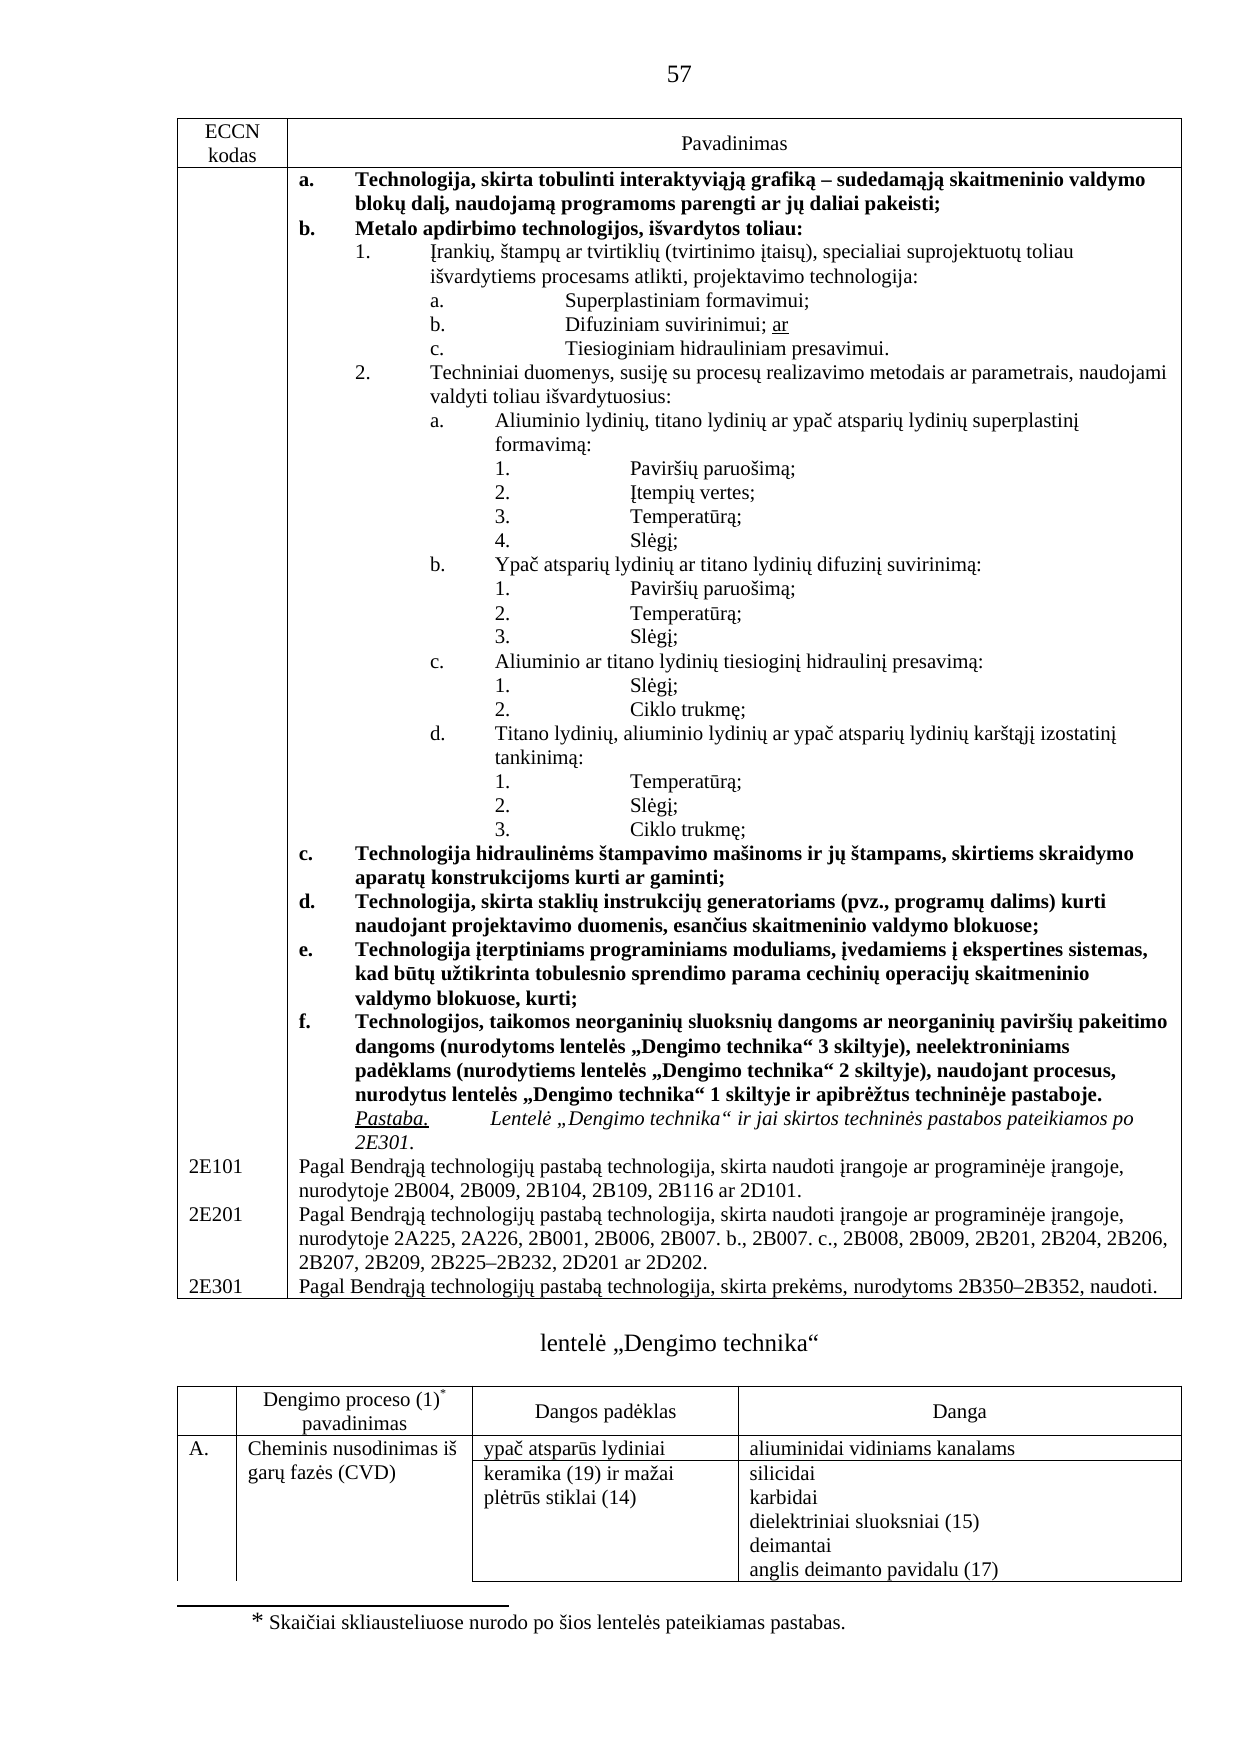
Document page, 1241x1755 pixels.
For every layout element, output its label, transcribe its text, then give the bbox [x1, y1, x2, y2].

table_cell 2E101 [178, 1154, 287, 1202]
table_cell Titano lydinių, aliuminio lydinių ar ypač atsparių lydinių karštąjį izostatinį tankinimą: 1. Temperatūrą; 2. Slėgį; 3. Ciklo trukmę; [483, 721, 1181, 841]
table_cell c. [419, 649, 483, 721]
table_cell [344, 721, 418, 841]
table_cell [178, 937, 287, 1009]
table_cell Pagal Bendrąją technologijų pastabą technologija, skirta prekėms, nurodytoms 2B350–2B352, naudoti. [288, 1274, 1181, 1298]
table_cell [178, 721, 287, 841]
table_cell [288, 552, 344, 648]
table_cell [344, 552, 418, 648]
table_cell [288, 408, 344, 552]
table_cell [288, 240, 344, 360]
table_cell Technologija, skirta staklių instrukcijų generatoriams (pvz., programų dalims) kurti naudojant projektavimo duomenis, esančius skaitmeninio valdymo blokuose; [344, 889, 1181, 937]
table_cell Ypač atsparių lydinių ar titano lydinių difuzinį suvirinimą: 1. Paviršių paruošimą; 2. Temperatūrą; 3. Slėgį; [483, 552, 1181, 648]
table_cell [178, 168, 287, 215]
table_cell Įrankių, štampų ar tvirtiklių (tvirtinimo įtaisų), specialiai suprojektuotų toliau išvardytiems procesams atlikti, projektavimo technologija: a. Superplastiniam formavimui; b. Difuziniam suvirinimui; ar c. Tiesioginiam hidrauliniam presavimui. [419, 240, 1181, 360]
table_cell Aliuminio lydinių, titano lydinių ar ypač atsparių lydinių superplastinį formavimą: 1. Paviršių paruošimą; 2. Įtempių vertes; 3. Temperatūrą; 4. Slėgį; [483, 408, 1181, 552]
table_cell b. [419, 552, 483, 648]
table_cell ypač atsparūs lydiniai [473, 1436, 738, 1460]
table_cell [344, 408, 418, 552]
table_cell Technologija, skirta tobulinti interaktyviąją grafiką – sudedamąją skaitmeninio valdymo blokų dalį, naudojamą programoms parengti ar jų daliai pakeisti; [344, 168, 1181, 215]
table_cell [288, 649, 344, 721]
table_cell [178, 408, 287, 552]
table_header ECCN kodas [178, 119, 287, 167]
table_cell [288, 721, 344, 841]
table_cell Pagal Bendrąją technologijų pastabą technologija, skirta naudoti įrangoje ar programinėje įrangoje, nurodytoje 2B004, 2B009, 2B104, 2B109, 2B116 ar 2D101. [288, 1154, 1181, 1202]
table_cell Technologija hidraulinėms štampavimo mašinoms ir jų štampams, skirtiems skraidymo aparatų konstrukcijoms kurti ar gaminti; [344, 841, 1181, 889]
table_cell 1. [344, 240, 418, 360]
table_cell Techniniai duomenys, susiję su procesų realizavimo metodais ar parametrais, naudojami valdyti toliau išvardytuosius: [419, 360, 1181, 408]
table_cell aliuminidai vidiniams kanalams [739, 1436, 1181, 1460]
table_cell [178, 841, 287, 889]
table_cell b. [288, 215, 344, 239]
table_cell [178, 889, 287, 937]
table_cell 2E301 [178, 1274, 287, 1298]
table_cell [178, 240, 287, 360]
table_cell a. [288, 168, 344, 215]
table_cell [344, 649, 418, 721]
table_cell Metalo apdirbimo technologijos, išvardytos toliau: [344, 215, 1181, 239]
table_cell [178, 649, 287, 721]
table_cell [178, 552, 287, 648]
table_header Pavadinimas [288, 119, 1181, 167]
table_header Dangos padėklas [473, 1387, 738, 1435]
text lentelė „Dengimo technika“ [177, 1328, 1181, 1357]
table_cell c. [288, 841, 344, 889]
table_header Danga [739, 1387, 1181, 1435]
table_cell Cheminis nusodinimas iš garų fazės (CVD) [237, 1436, 472, 1581]
table_cell d. [419, 721, 483, 841]
table_cell d. [288, 889, 344, 937]
table_cell Aliuminio ar titano lydinių tiesioginį hidraulinį presavimą: 1. Slėgį; 2. Ciklo trukmę; [483, 649, 1181, 721]
table_cell Pagal Bendrąją technologijų pastabą technologija, skirta naudoti įrangoje ar programinėje įrangoje, nurodytoje 2A225, 2A226, 2B001, 2B006, 2B007. b., 2B007. c., 2B008, 2B009, 2B201, 2B204, 2B206, 2B207, 2B209, 2B225–2B232, 2D201 ar 2D202. [288, 1202, 1181, 1274]
table_cell keramika (19) ir mažai plėtrūs stiklai (14) [473, 1461, 738, 1581]
table_cell A. [178, 1436, 236, 1581]
table_cell e. [288, 937, 344, 1009]
table_cell [178, 215, 287, 239]
table_cell Technologijos, taikomos neorganinių sluoksnių dangoms ar neorganinių paviršių pakeitimo dangoms (nurodytoms lentelės „Dengimo technika“ 3 skiltyje), neelektroniniams padėklams (nurodytiems lentelės „Dengimo technika“ 2 skiltyje), naudojant procesus, nurodytus lentelės „Dengimo technika“ 1 skiltyje ir apibrėžtus techninėje pastaboje. Pastaba. Lentelė „Dengimo technika“ ir jai skirtos techninės pastabos pateikiamos po 2E301. [344, 1010, 1181, 1154]
table_cell [288, 360, 344, 408]
table_header Dengimo proceso (1) pavadinimas [237, 1387, 472, 1435]
table_cell silicidai karbidai dielektriniai sluoksniai (15) deimantai anglis deimanto pavidalu (17) [739, 1461, 1181, 1581]
table_cell a. [419, 408, 483, 552]
table_cell [178, 360, 287, 408]
table_cell f. [288, 1010, 344, 1154]
table_cell Technologija įterptiniams programiniams moduliams, įvedamiems į ekspertines sistemas, kad būtų užtikrinta tobulesnio sprendimo parama cechinių operacijų skaitmeninio valdymo blokuose, kurti; [344, 937, 1181, 1009]
table_cell 2E201 [178, 1202, 287, 1274]
table_cell [178, 1010, 287, 1154]
table_cell 2. [344, 360, 418, 408]
table_header [178, 1387, 236, 1435]
